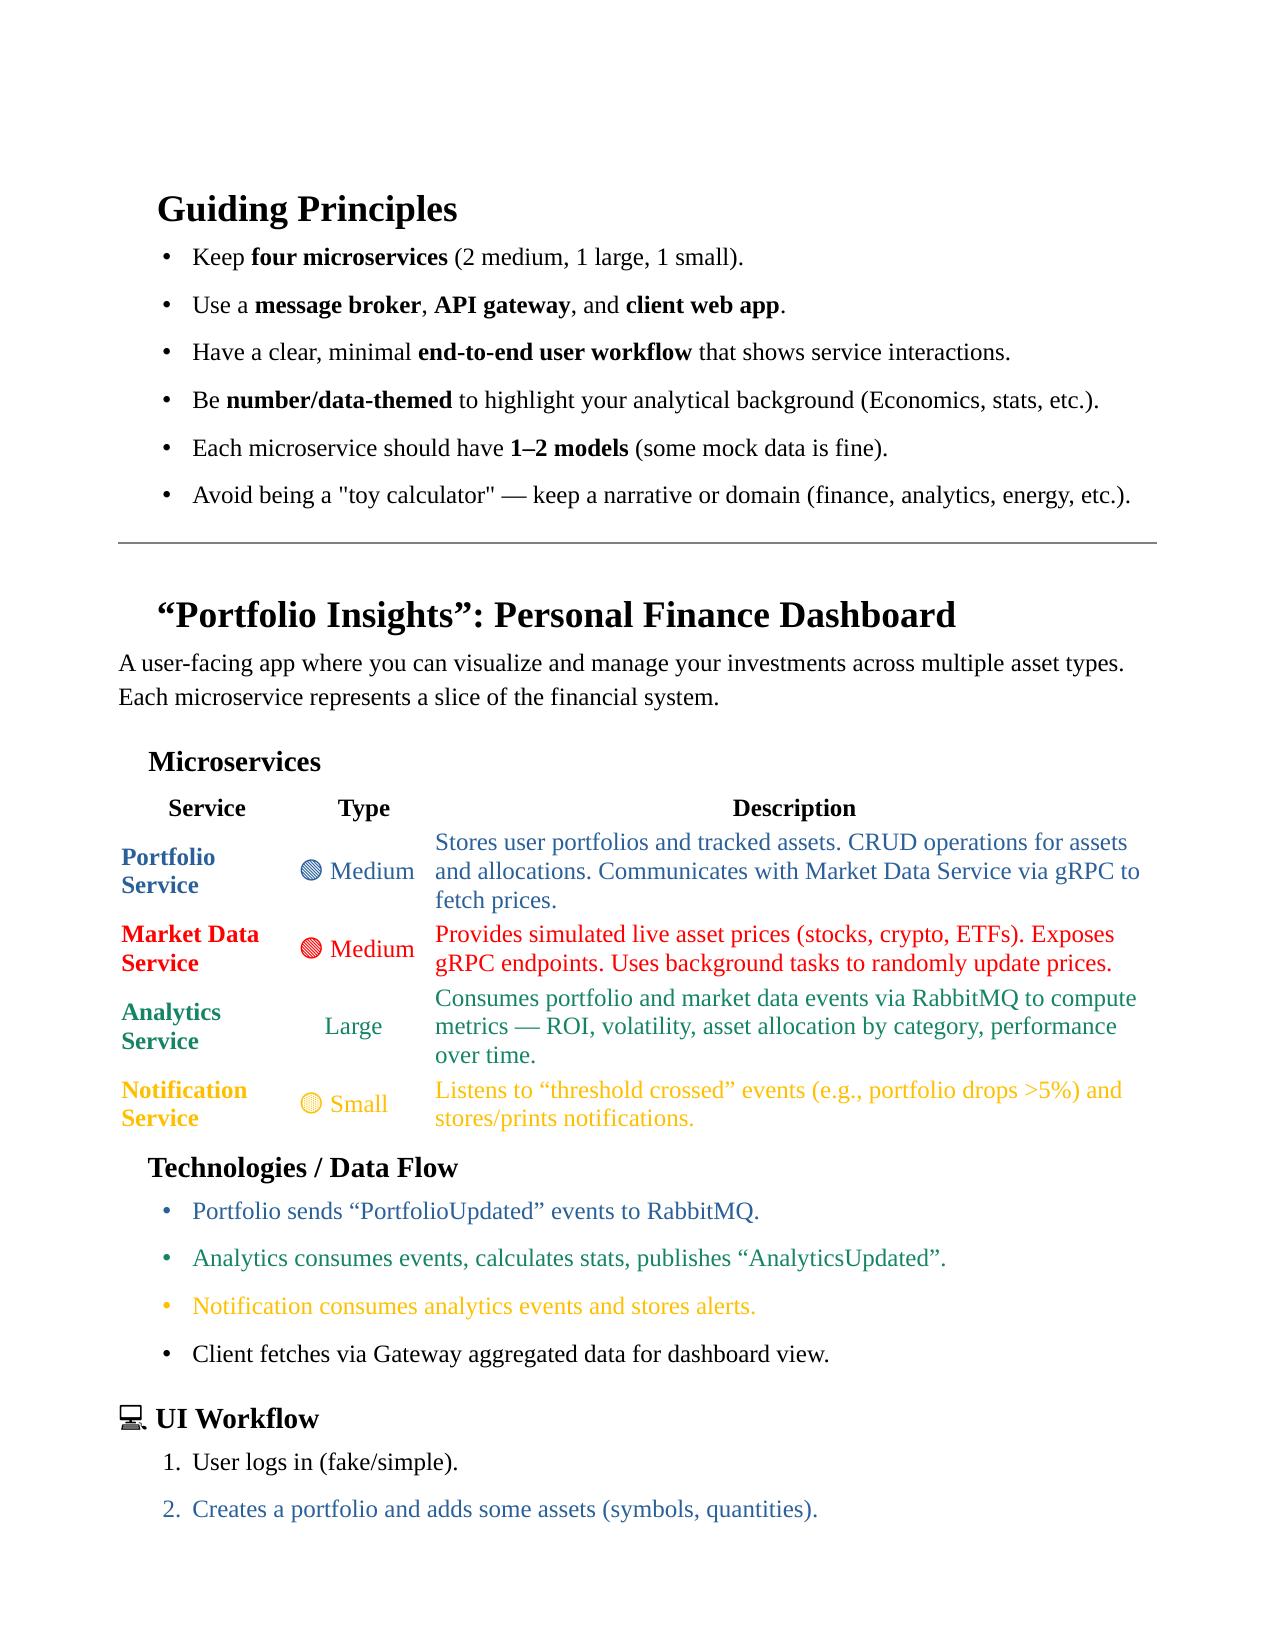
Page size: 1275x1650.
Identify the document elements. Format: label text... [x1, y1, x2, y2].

list Be number/data-themed to highlight your analytical background (Economics, stats, etc.). [162, 385, 1157, 414]
table_header Description [432, 790, 1157, 824]
table_cell Analytics Service [118, 980, 296, 1072]
table_header Type [296, 790, 432, 824]
subtitle 🎯 Guiding Principles [118, 187, 1157, 230]
subtitle 💻 UI Workflow [118, 1401, 1157, 1434]
list Notification consumes analytics events and stores alerts. [162, 1291, 1157, 1320]
table_cell 🟡 Small [296, 1072, 432, 1135]
table_cell 🔵 Large [296, 980, 432, 1072]
table_cell Consumes portfolio and market data events via RabbitMQ to compute metrics — ROI, volatility, asset allocation by category, performance over time. [432, 980, 1157, 1072]
list Each microservice should have 1–2 models (some mock data is fine). [162, 433, 1157, 461]
list Use a message broker, API gateway, and client web app. [162, 290, 1157, 318]
table_cell Market Data Service [118, 916, 296, 980]
table_cell Provides simulated live asset prices (stocks, crypto, ETFs). Exposes gRPC endpoints. Uses background tasks to randomly update prices. [432, 916, 1157, 980]
table_cell 🟢 Medium [296, 916, 432, 980]
list Have a clear, minimal end-to-end user workflow that shows service interactions. [162, 337, 1157, 366]
list Creates a portfolio and adds some assets (symbols, quantities). [162, 1494, 1157, 1523]
list User logs in (fake/simple). [162, 1447, 1157, 1476]
table_header Service [118, 790, 296, 824]
text A user-facing app where you can visualize and manage your investments across multiple asset types. Each microservice represents a slice of the financial system. [118, 648, 1157, 710]
list Analytics consumes events, calculates stats, publishes “AnalyticsUpdated”. [162, 1243, 1157, 1272]
table_cell Portfolio Service [118, 824, 296, 916]
subtitle 🧠 “Portfolio Insights”: Personal Finance Dashboard [118, 593, 1157, 636]
list Avoid being a "toy calculator" — keep a narrative or domain (finance, analytics, energy, etc.). [162, 480, 1157, 509]
subtitle 🧩 Microservices [118, 744, 1157, 777]
table_cell Listens to “threshold crossed” events (e.g., portfolio drops >5%) and stores/prints notifications. [432, 1072, 1157, 1135]
list Portfolio sends “PortfolioUpdated” events to RabbitMQ. [162, 1196, 1157, 1224]
list Keep four microservices (2 medium, 1 large, 1 small). [162, 242, 1157, 271]
table_cell Notification Service [118, 1072, 296, 1135]
list Client fetches via Gateway aggregated data for dashboard view. [162, 1339, 1157, 1367]
table_cell 🟢 Medium [296, 824, 432, 916]
table_cell Stores user portfolios and tracked assets. CRUD operations for assets and allocations. Communicates with Market Data Service via gRPC to fetch prices. [432, 824, 1157, 916]
subtitle 🧮 Technologies / Data Flow [118, 1150, 1157, 1183]
